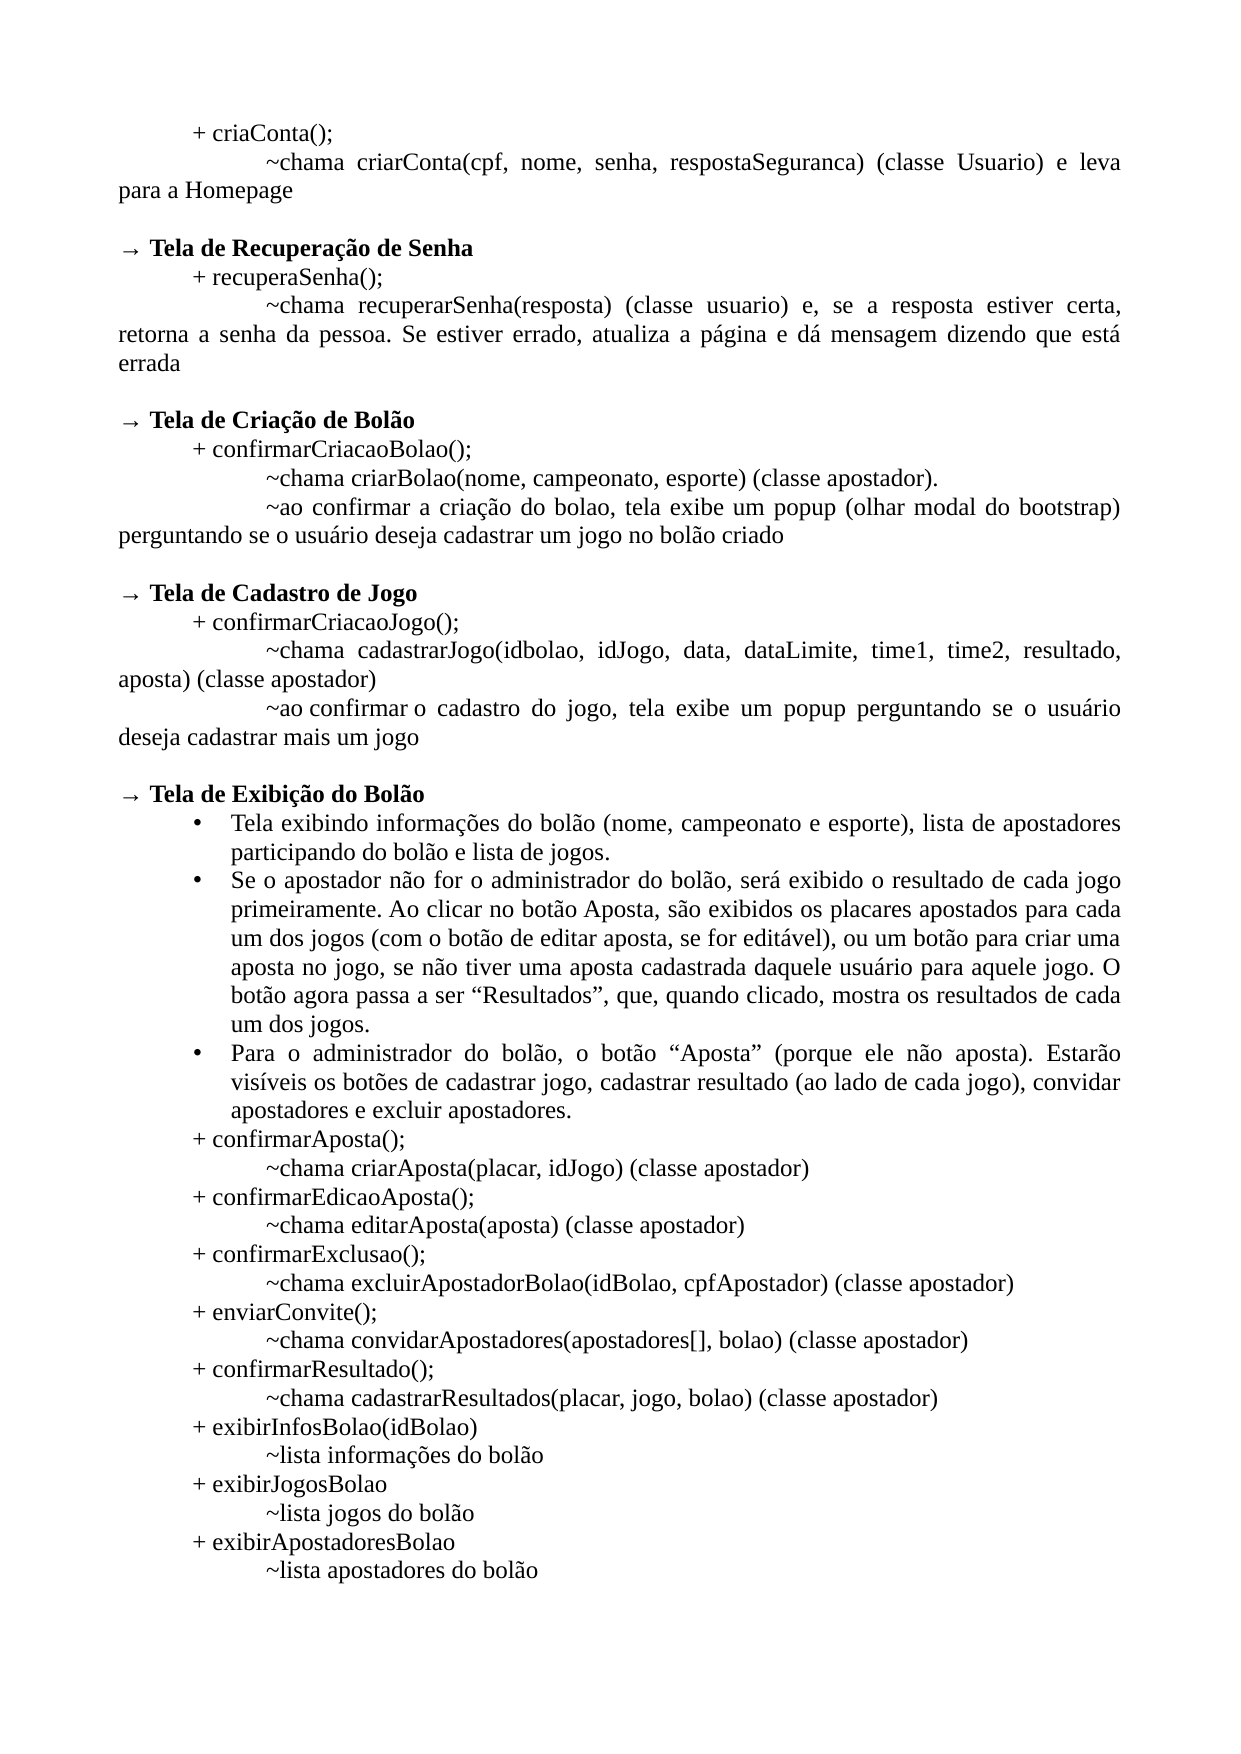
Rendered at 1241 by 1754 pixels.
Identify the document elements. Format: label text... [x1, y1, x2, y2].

text → Tela de Exibição do Bolão [118, 779, 1122, 808]
list Para o administrador do bolão, o botão “Aposta” (porque ele não aposta). Estarão visíveis os botões de cadastrar jogo, cadastrar resultado (ao lado de cada jogo), convidar apostadores e excluir apostadores. [193, 1038, 1122, 1124]
text → Tela de Recuperação de Senha [118, 233, 1122, 262]
text ~lista jogos do bolão [118, 1498, 1122, 1527]
text ~chama recuperarSenha(resposta) (classe usuario) e, se a resposta estiver certa, retorna a senha da pessoa. Se estiver errado, atualiza a página e dá mensagem dizendo que está errada [118, 291, 1122, 377]
text → Tela de Cadastro de Jogo [118, 578, 1122, 607]
text + criaConta(); [118, 118, 1122, 147]
text ~chama criarConta(cpf, nome, senha, respostaSeguranca) (classe Usuario) e leva para a Homepage [118, 147, 1122, 204]
text ~chama criarBolao(nome, campeonato, esporte) (classe apostador). [118, 463, 1122, 492]
text ~chama cadastrarResultados(placar, jogo, bolao) (classe apostador) [118, 1383, 1122, 1412]
text + enviarConvite(); [118, 1297, 1122, 1326]
text + confirmarEdicaoAposta(); [118, 1182, 1122, 1211]
text ~lista informações do bolão [118, 1441, 1122, 1469]
text → Tela de Criação de Bolão [118, 406, 1122, 434]
list Se o apostador não for o administrador do bolão, será exibido o resultado de cada jogo primeiramente. Ao clicar no botão Aposta, são exibidos os placares apostados para cada um dos jogos (com o botão de editar aposta, se for editável), ou um botão para criar uma aposta no jogo, se não tiver uma aposta cadastrada daquele usuário para aquele jogo. O botão agora passa a ser “Resultados”, que, quando clicado, mostra os resultados de cada um dos jogos. [193, 866, 1122, 1038]
text ~chama cadastrarJogo(idbolao, idJogo, data, dataLimite, time1, time2, resultado, aposta) (classe apostador) [118, 636, 1122, 693]
text ~chama convidarApostadores(apostadores[], bolao) (classe apostador) [118, 1326, 1122, 1354]
text ~chama criarAposta(placar, idJogo) (classe apostador) [118, 1153, 1122, 1182]
text + confirmarCriacaoJogo(); [118, 607, 1122, 636]
text + confirmarExclusao(); [118, 1239, 1122, 1268]
text ~chama excluirApostadorBolao(idBolao, cpfApostador) (classe apostador) [118, 1268, 1122, 1297]
text ~ao confirmar a criação do bolao, tela exibe um popup (olhar modal do bootstrap) perguntando se o usuário deseja cadastrar um jogo no bolão criado [118, 492, 1122, 549]
text + exibirApostadoresBolao [118, 1527, 1122, 1556]
text + confirmarResultado(); [118, 1354, 1122, 1383]
text + recuperaSenha(); [118, 262, 1122, 291]
text ~lista apostadores do bolão [118, 1556, 1122, 1584]
text ~ao confirmar o cadastro do jogo, tela exibe um popup perguntando se o usuário deseja cadastrar mais um jogo [118, 693, 1122, 751]
text + exibirInfosBolao(idBolao) [118, 1412, 1122, 1441]
list Tela exibindo informações do bolão (nome, campeonato e esporte), lista de apostadores participando do bolão e lista de jogos. [193, 808, 1122, 866]
text ~chama editarAposta(aposta) (classe apostador) [118, 1211, 1122, 1239]
text + confirmarAposta(); [118, 1124, 1122, 1153]
text + exibirJogosBolao [118, 1469, 1122, 1498]
text + confirmarCriacaoBolao(); [118, 434, 1122, 463]
